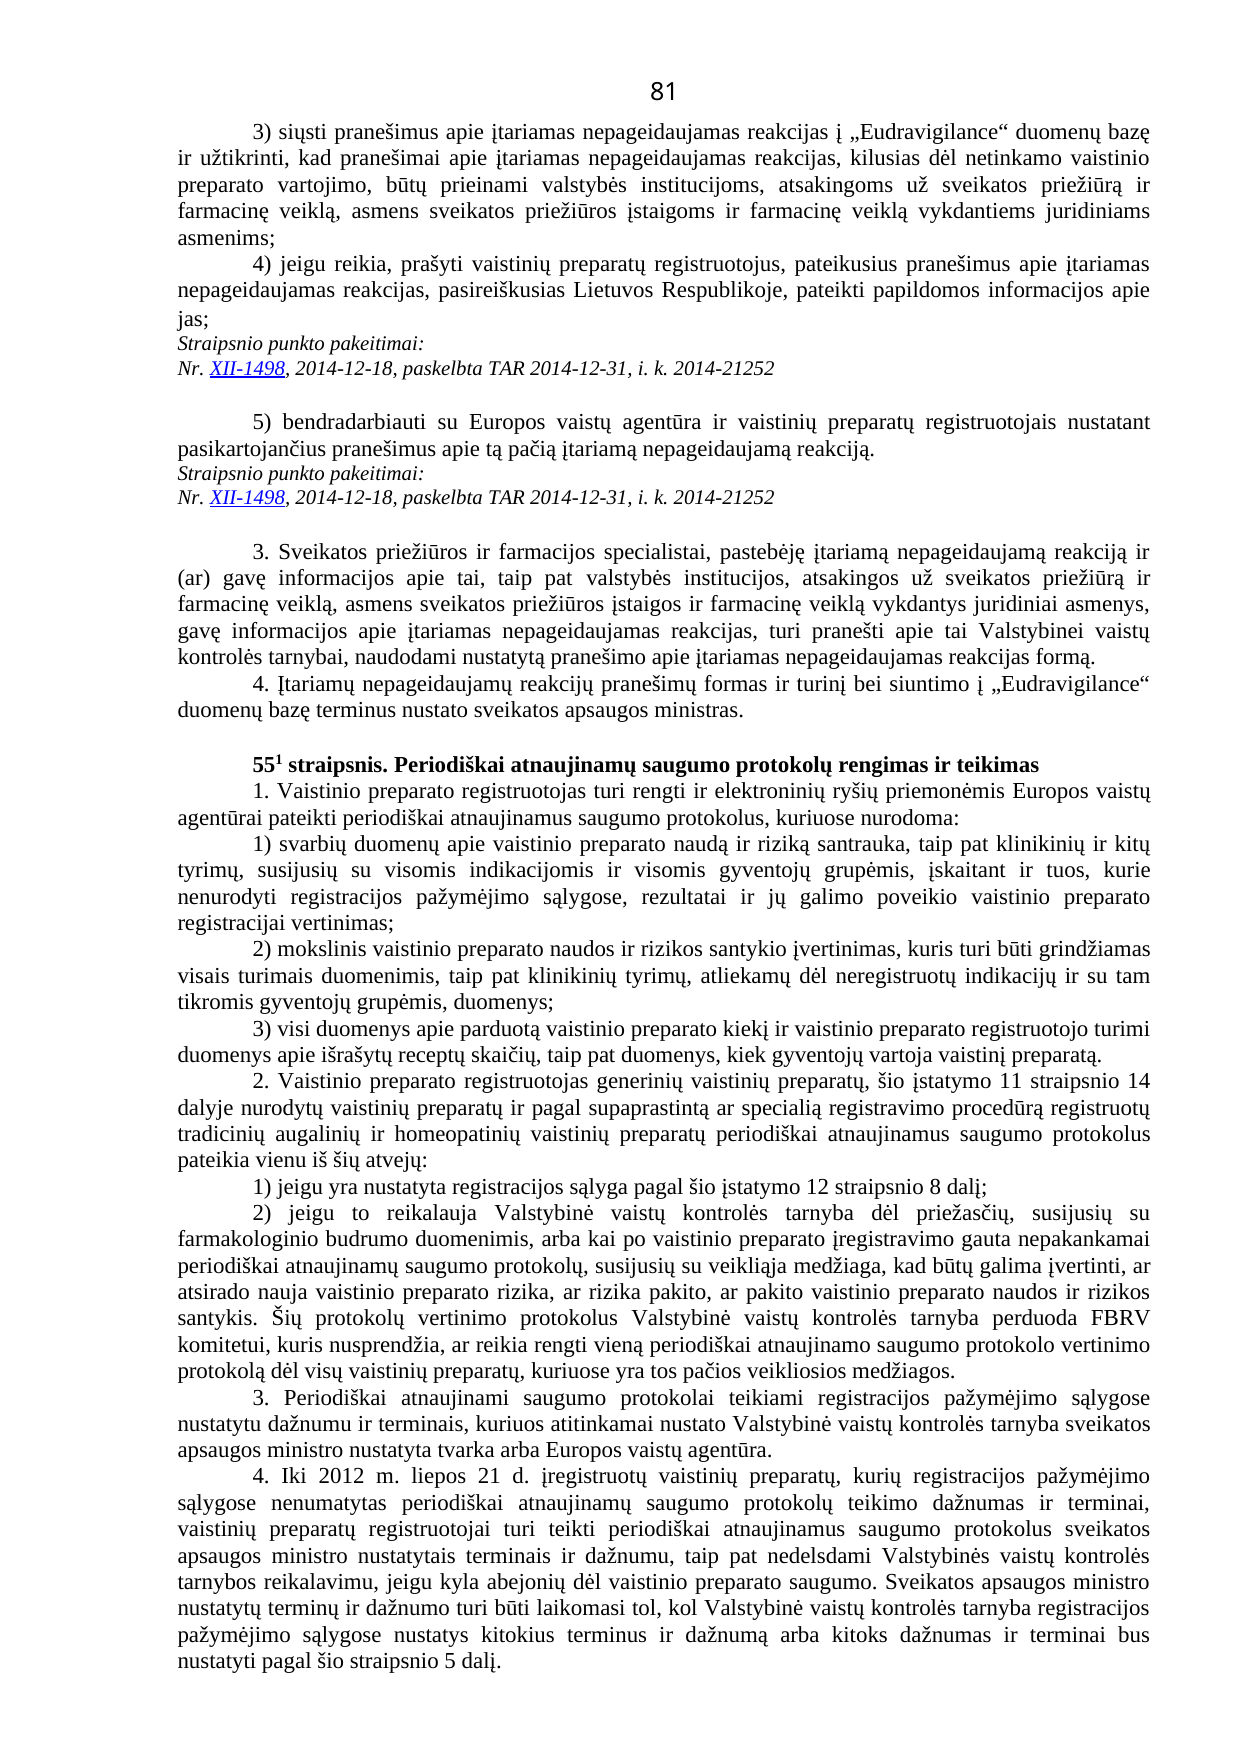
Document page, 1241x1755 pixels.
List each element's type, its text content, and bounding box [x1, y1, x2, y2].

text 4. Įtariamų nepageidaujamų reakcijų pranešimų formas ir turinį bei siuntimo į „Eudravigilance“ duomenų bazę terminus nustato sveikatos apsaugos ministras. [177, 669, 1152, 722]
text Straipsnio punkto pakeitimai: [177, 461, 1152, 485]
text 5) bendradarbiauti su Europos vaistų agentūra ir vaistinių preparatų registruotojais nustatant pasikartojančius pranešimus apie tą pačią įtariamą nepageidaujamą reakciją. [177, 408, 1152, 461]
text 1) svarbių duomenų apie vaistinio preparato naudą ir riziką santrauka, taip pat klinikinių ir kitų tyrimų, susijusių su visomis indikacijomis ir visomis gyventojų grupėmis, įskaitant ir tuos, kurie nenurodyti registracijos pažymėjimo sąlygose, rezultatai ir jų galimo poveikio vaistinio preparato registracijai vertinimas; [177, 830, 1152, 936]
text 2) mokslinis vaistinio preparato naudos ir rizikos santykio įvertinimas, kuris turi būti grindžiamas visais turimais duomenimis, taip pat klinikinių tyrimų, atliekamų dėl neregistruotų indikacijų ir su tam tikromis gyventojų grupėmis, duomenys; [177, 936, 1152, 1014]
text 2) jeigu to reikalauja Valstybinė vaistų kontrolės tarnyba dėl priežasčių, susijusių su farmakologinio budrumo duomenimis, arba kai po vaistinio preparato įregistravimo gauta nepakankamai periodiškai atnaujinamų saugumo protokolų, susijusių su veikliąja medžiaga, kad būtų galima įvertinti, ar atsirado nauja vaistinio preparato rizika, ar rizika pakito, ar pakito vaistinio preparato naudos ir rizikos santykis. Šių protokolų vertinimo protokolus Valstybinė vaistų kontrolės tarnyba perduoda FBRV komitetui, kuris nusprendžia, ar reikia rengti vieną periodiškai atnaujinamo saugumo protokolo vertinimo protokolą dėl visų vaistinių preparatų, kuriuose yra tos pačios veikliosios medžiagos. [177, 1199, 1152, 1383]
text Straipsnio punkto pakeitimai: [177, 331, 1152, 355]
text 1. Vaistinio preparato registruotojas turi rengti ir elektroninių ryšių priemonėmis Europos vaistų agentūrai pateikti periodiškai atnaujinamus saugumo protokolus, kuriuose nurodoma: [177, 777, 1152, 830]
text 1) jeigu yra nustatyta registracijos sąlyga pagal šio įstatymo 12 straipsnio 8 dalį; [177, 1173, 1152, 1199]
text 2. Vaistinio preparato registruotojas generinių vaistinių preparatų, šio įstatymo 11 straipsnio 14 dalyje nurodytų vaistinių preparatų ir pagal supaprastintą ar specialią registravimo procedūrą registruotų tradicinių augalinių ir homeopatinių vaistinių preparatų periodiškai atnaujinamus saugumo protokolus pateikia vienu iš šių atvejų: [177, 1067, 1152, 1173]
text Nr. XII-1498, 2014-12-18, paskelbta TAR 2014-12-31, i. k. 2014-21252 [177, 355, 1152, 379]
text 3) siųsti pranešimus apie įtariamas nepageidaujamas reakcijas į „Eudravigilance“ duomenų bazę ir užtikrinti, kad pranešimai apie įtariamas nepageidaujamas reakcijas, kilusias dėl netinkamo vaistinio preparato vartojimo, būtų prieinami valstybės institucijoms, atsakingoms už sveikatos priežiūrą ir farmacinę veiklą, asmens sveikatos priežiūros įstaigoms ir farmacinę veiklą vykdantiems juridiniams asmenims; [177, 118, 1152, 250]
text 3. Sveikatos priežiūros ir farmacijos specialistai, pastebėję įtariamą nepageidaujamą reakciją ir (ar) gavę informacijos apie tai, taip pat valstybės institucijos, atsakingos už sveikatos priežiūrą ir farmacinę veiklą, asmens sveikatos priežiūros įstaigos ir farmacinę veiklą vykdantys juridiniai asmenys, gavę informacijos apie įtariamas nepageidaujamas reakcijas, turi pranešti apie tai Valstybinei vaistų kontrolės tarnybai, naudodami nustatytą pranešimo apie įtariamas nepageidaujamas reakcijas formą. [177, 538, 1152, 669]
text 4. Iki 2012 m. liepos 21 d. įregistruotų vaistinių preparatų, kurių registracijos pažymėjimo sąlygose nenumatytas periodiškai atnaujinamų saugumo protokolų teikimo dažnumas ir terminai, vaistinių preparatų registruotojai turi teikti periodiškai atnaujinamus saugumo protokolus sveikatos apsaugos ministro nustatytais terminais ir dažnumu, taip pat nedelsdami Valstybinės vaistų kontrolės tarnybos reikalavimu, jeigu kyla abejonių dėl vaistinio preparato saugumo. Sveikatos apsaugos ministro nustatytų terminų ir dažnumo turi būti laikomasi tol, kol Valstybinė vaistų kontrolės tarnyba registracijos pažymėjimo sąlygose nustatys kitokius terminus ir dažnumą arba kitoks dažnumas ir terminai bus nustatyti pagal šio straipsnio 5 dalį. [177, 1463, 1152, 1673]
text 3) visi duomenys apie parduotą vaistinio preparato kiekį ir vaistinio preparato registruotojo turimi duomenys apie išrašytų receptų skaičių, taip pat duomenys, kiek gyventojų vartoja vaistinį preparatą. [177, 1014, 1152, 1067]
text 4) jeigu reikia, prašyti vaistinių preparatų registruotojus, pateikusius pranešimus apie įtariamas nepageidaujamas reakcijas, pasireiškusias Lietuvos Respublikoje, pateikti papildomos informacijos apie jas; [177, 250, 1152, 331]
text 3. Periodiškai atnaujinami saugumo protokolai teikiami registracijos pažymėjimo sąlygose nustatytu dažnumu ir terminais, kuriuos atitinkamai nustato Valstybinė vaistų kontrolės tarnyba sveikatos apsaugos ministro nustatyta tvarka arba Europos vaistų agentūra. [177, 1383, 1152, 1463]
text Nr. XII-1498, 2014-12-18, paskelbta TAR 2014-12-31, i. k. 2014-21252 [177, 485, 1152, 509]
text 551 straipsnis. Periodiškai atnaujinamų saugumo protokolų rengimas ir teikimas [177, 751, 1152, 777]
